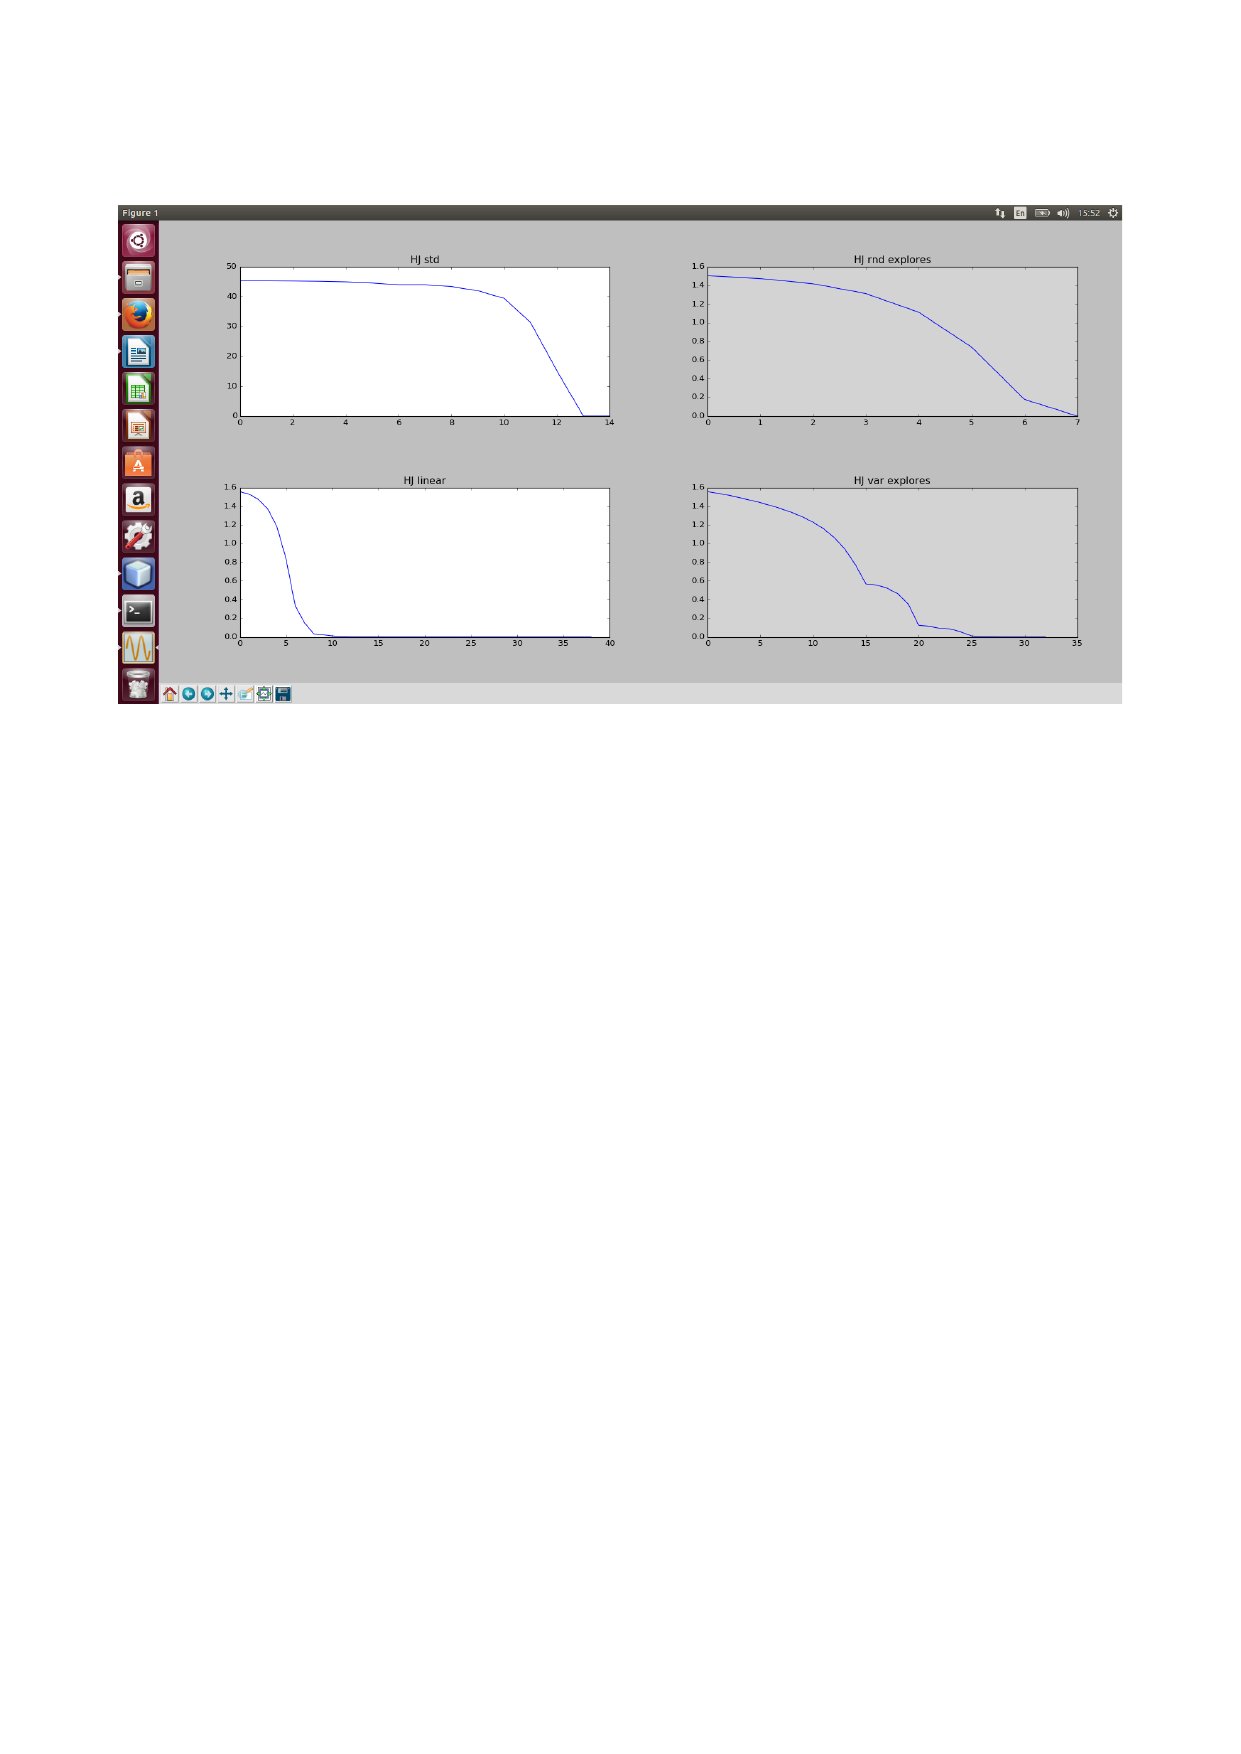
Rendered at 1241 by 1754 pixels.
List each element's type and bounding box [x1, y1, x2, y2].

picture [118, 205, 1123, 704]
